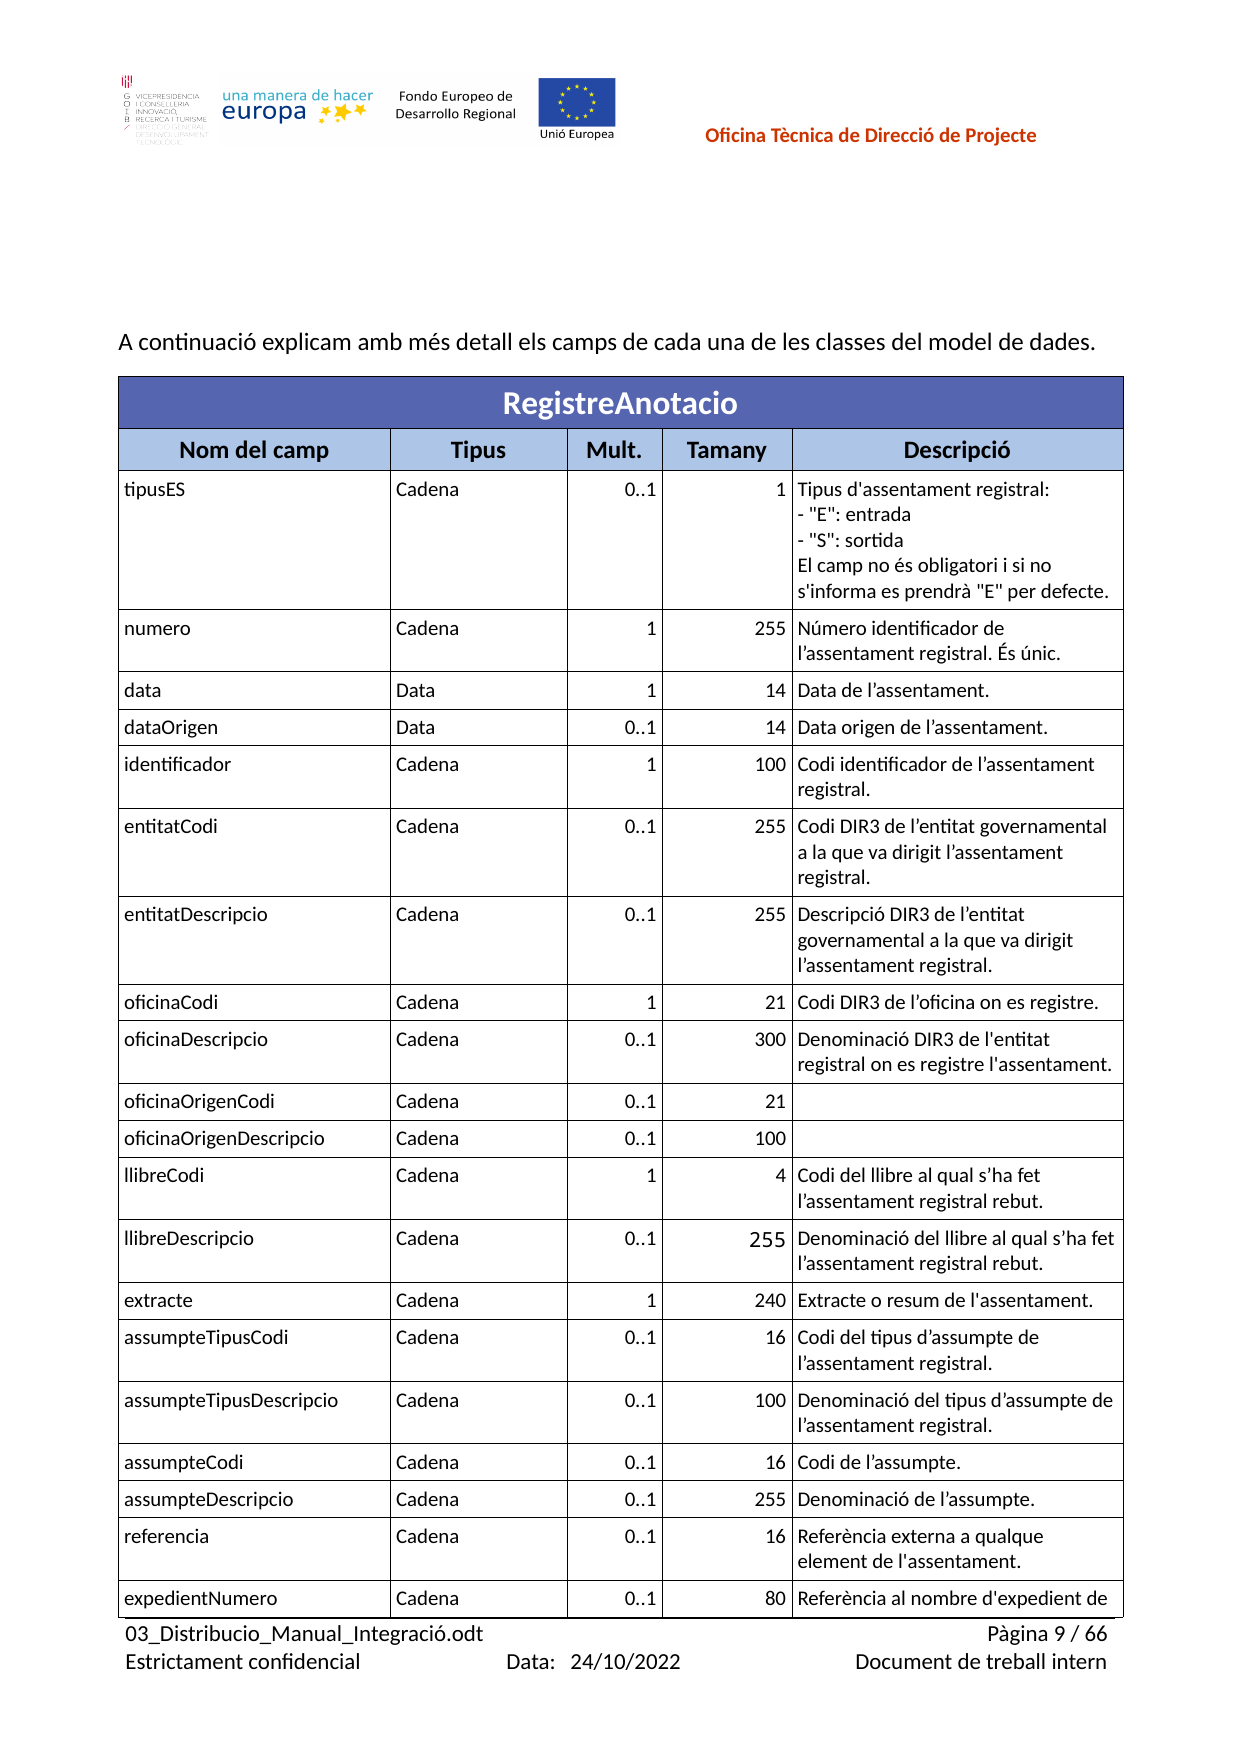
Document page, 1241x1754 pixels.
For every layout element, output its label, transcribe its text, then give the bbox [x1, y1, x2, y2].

table_cell Data de l’assentament. [793, 672, 1123, 708]
table_cell 21 [663, 985, 792, 1020]
table_cell [793, 1121, 1123, 1157]
table_cell Referència externa a qualque element de l'assentament. [793, 1518, 1123, 1580]
table_cell numero [119, 610, 390, 671]
table_cell Cadena [391, 1084, 567, 1120]
table_cell Cadena [391, 1481, 567, 1517]
table_cell 1 [568, 985, 662, 1020]
table_cell Cadena [391, 897, 567, 983]
table_cell assumpteDescripcio [119, 1481, 390, 1517]
table_cell referencia [119, 1518, 390, 1580]
table_cell entitatCodi [119, 809, 390, 896]
table_cell 1 [568, 672, 662, 708]
table_cell 16 [663, 1518, 792, 1580]
table_cell 1 [663, 471, 792, 609]
table_cell Descripció DIR3 de l’entitat governamental a la que va dirigit l’assentament registral. [793, 897, 1123, 983]
table_cell 80 [663, 1581, 792, 1617]
table_cell Cadena [391, 1021, 567, 1083]
table_cell Cadena [391, 471, 567, 609]
table_cell 1 [568, 1158, 662, 1219]
table_cell 14 [663, 672, 792, 708]
table_cell Nom del camp [119, 429, 390, 470]
table_cell oficinaDescripcio [119, 1021, 390, 1083]
table_cell 255 [663, 610, 792, 671]
table_cell Cadena [391, 1518, 567, 1580]
table_cell [793, 1084, 1123, 1120]
table_cell 100 [663, 1382, 792, 1443]
table_cell expedientNumero [119, 1581, 390, 1617]
table_header RegistreAnotacio [119, 377, 1123, 428]
table_cell 14 [663, 710, 792, 745]
table_cell Número identificador de l’assentament registral. És únic. [793, 610, 1123, 671]
table_cell 0..1 [568, 1021, 662, 1083]
picture [118, 73, 213, 147]
table_cell Codi DIR3 de l’entitat governamental a la que va dirigit l’assentament registral. [793, 809, 1123, 896]
table_cell 255 [663, 1481, 792, 1517]
table_cell oficinaOrigenCodi [119, 1084, 390, 1120]
table_cell 0..1 [568, 897, 662, 983]
table_cell Denominació del llibre al qual s’ha fet l’assentament registral rebut. [793, 1220, 1123, 1282]
table_cell 0..1 [568, 1320, 662, 1381]
table_cell Codi del tipus d’assumpte de l’assentament registral. [793, 1320, 1123, 1381]
table_cell 0..1 [568, 809, 662, 896]
table_cell extracte [119, 1283, 390, 1318]
table_cell 16 [663, 1444, 792, 1480]
table_cell 4 [663, 1158, 792, 1219]
table_cell 300 [663, 1021, 792, 1083]
table_cell Mult. [568, 429, 662, 470]
table_cell dataOrigen [119, 710, 390, 745]
table_cell 240 [663, 1283, 792, 1318]
table_cell 1 [568, 610, 662, 671]
table_cell Denominació DIR3 de l'entitat registral on es registre l'assentament. [793, 1021, 1123, 1083]
table_cell Data [391, 672, 567, 708]
table_cell 0..1 [568, 471, 662, 609]
table_cell Codi de l’assumpte. [793, 1444, 1123, 1480]
table_cell Tipus [391, 429, 567, 470]
table_cell llibreCodi [119, 1158, 390, 1219]
table_cell 255 [663, 897, 792, 983]
table_cell 255 [663, 1220, 792, 1282]
table_cell Cadena [391, 985, 567, 1020]
table_cell Cadena [391, 809, 567, 896]
table_cell 1 [568, 746, 662, 808]
table_cell 21 [663, 1084, 792, 1120]
table_cell Descripció [793, 429, 1123, 470]
table_cell 100 [663, 746, 792, 808]
table_cell Cadena [391, 1444, 567, 1480]
table_cell Tipus d'assentament registral: - "E": entrada - "S": sortida El camp no és obligatori i si no s'informa es prendrà "E" per defecte. [793, 471, 1123, 609]
table_cell assumpteTipusCodi [119, 1320, 390, 1381]
table_cell Cadena [391, 1283, 567, 1318]
table_cell assumpteCodi [119, 1444, 390, 1480]
table_cell 0..1 [568, 710, 662, 745]
table_cell assumpteTipusDescripcio [119, 1382, 390, 1443]
table_cell 0..1 [568, 1444, 662, 1480]
table_cell identificador [119, 746, 390, 808]
table_cell Cadena [391, 1121, 567, 1157]
table_cell Data [391, 710, 567, 745]
table_cell oficinaCodi [119, 985, 390, 1020]
table_cell 1 [568, 1283, 662, 1318]
table_cell Denominació del tipus d’assumpte de l’assentament registral. [793, 1382, 1123, 1443]
table_cell 0..1 [568, 1220, 662, 1282]
table_cell 255 [663, 809, 792, 896]
table_cell Codi del llibre al qual s’ha fet l’assentament registral rebut. [793, 1158, 1123, 1219]
table_cell Referència al nombre d'expedient de [793, 1581, 1123, 1617]
table_cell 0..1 [568, 1481, 662, 1517]
table_cell 0..1 [568, 1382, 662, 1443]
table_cell Cadena [391, 1320, 567, 1381]
table_cell 0..1 [568, 1581, 662, 1617]
table_cell Cadena [391, 746, 567, 808]
table_cell llibreDescripcio [119, 1220, 390, 1282]
table_cell 16 [663, 1320, 792, 1381]
table_cell 0..1 [568, 1084, 662, 1120]
table_cell 0..1 [568, 1518, 662, 1580]
table_cell 100 [663, 1121, 792, 1157]
table_cell Cadena [391, 1382, 567, 1443]
table_cell Codi DIR3 de l’oficina on es registre. [793, 985, 1123, 1020]
table_cell Tamany [663, 429, 792, 470]
table_cell Extracte o resum de l'assentament. [793, 1283, 1123, 1318]
table_cell entitatDescripcio [119, 897, 390, 983]
text A continuació explicam amb més detall els camps de cada una de les classes del model de dades. [118, 326, 1122, 357]
table_cell 0..1 [568, 1121, 662, 1157]
table_cell tipusES [119, 471, 390, 609]
picture [219, 73, 621, 147]
table_cell Data origen de l’assentament. [793, 710, 1123, 745]
table_cell Denominació de l’assumpte. [793, 1481, 1123, 1517]
table_cell Cadena [391, 1581, 567, 1617]
table_cell Cadena [391, 1220, 567, 1282]
table_cell Codi identificador de l’assentament registral. [793, 746, 1123, 808]
table_cell Cadena [391, 610, 567, 671]
table_cell oficinaOrigenDescripcio [119, 1121, 390, 1157]
table_cell Cadena [391, 1158, 567, 1219]
table_cell data [119, 672, 390, 708]
